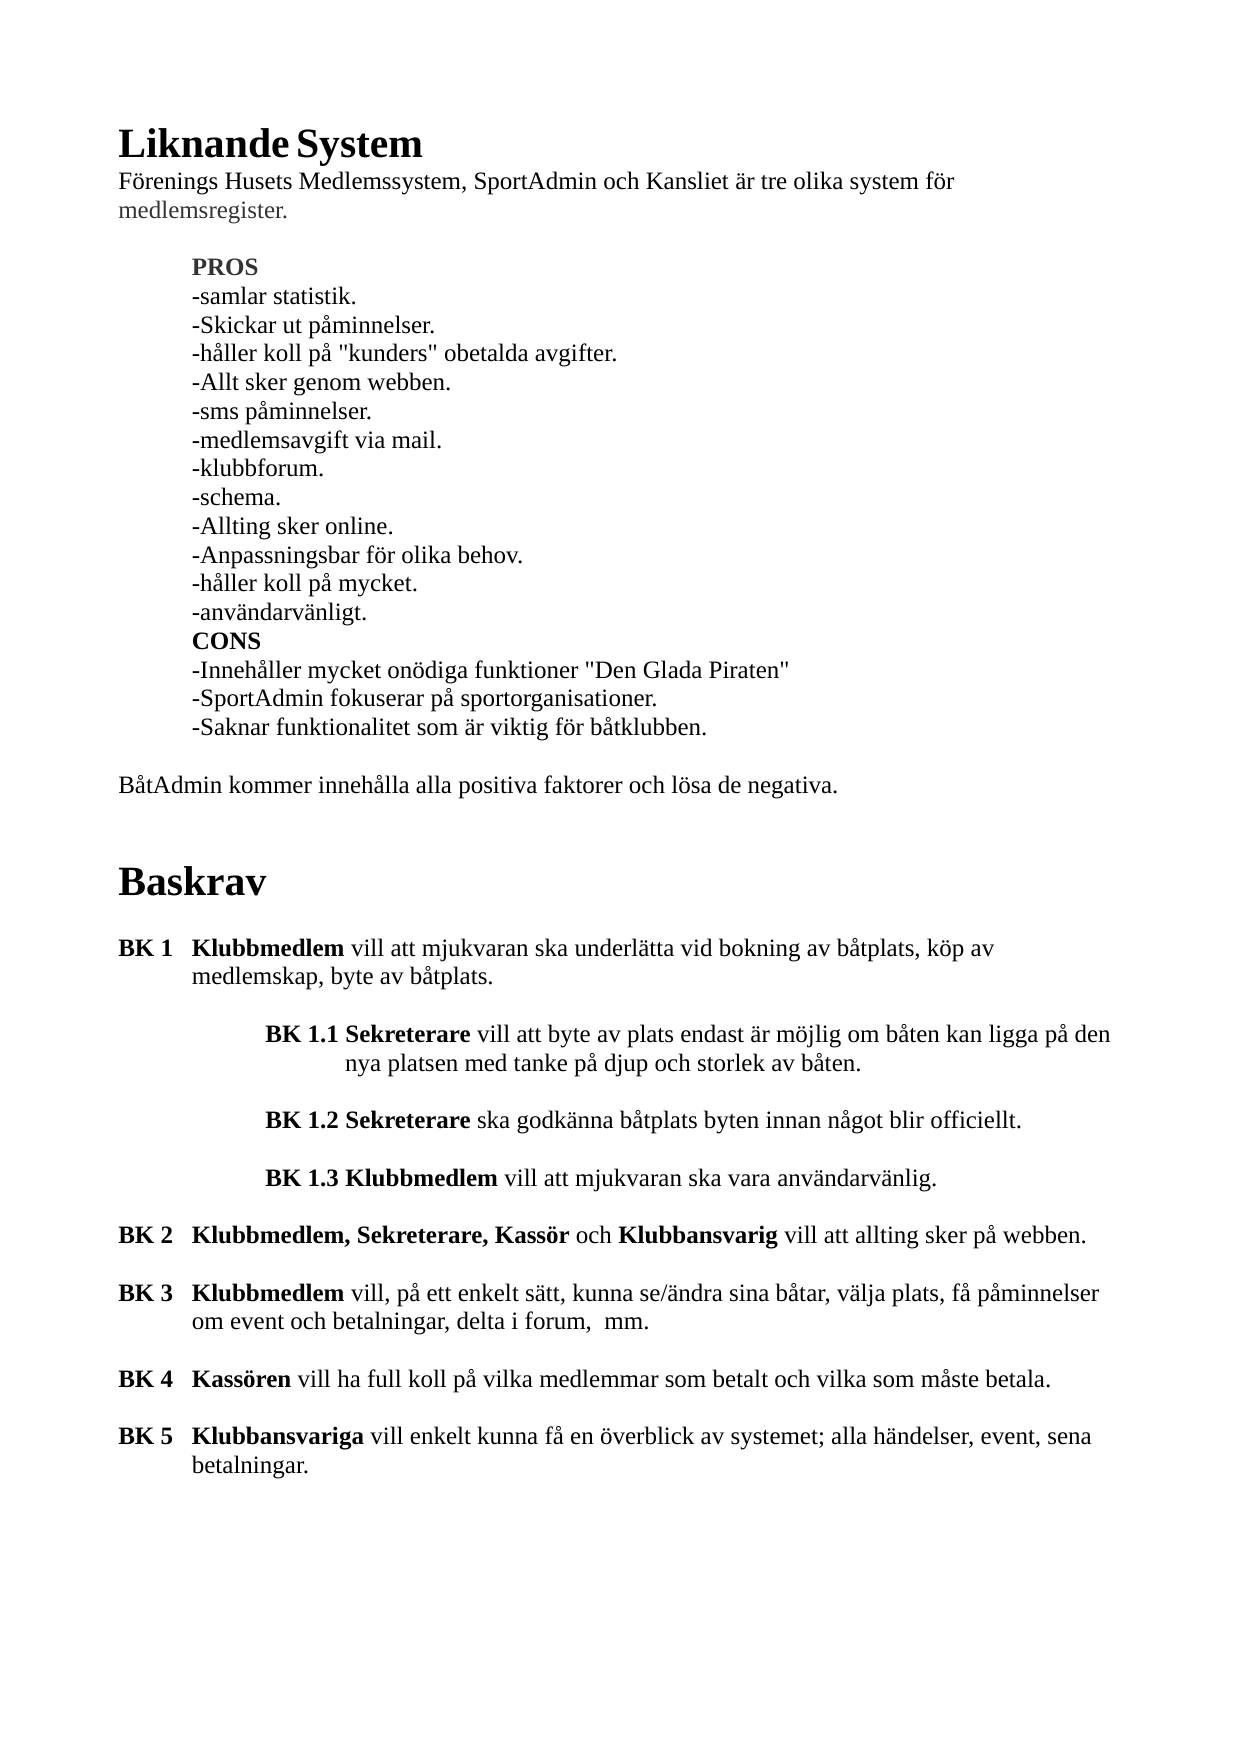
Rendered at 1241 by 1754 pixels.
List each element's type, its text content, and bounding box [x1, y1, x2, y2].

text -sms påminnelser. [118, 396, 1122, 425]
text -håller koll på "kunders" obetalda avgifter. [118, 338, 1122, 367]
text -Anpassningsbar för olika behov. [118, 540, 1122, 568]
text BK 5 Klubbansvariga vill enkelt kunna få en överblick av systemet; alla händelser, event, sena betalningar. [118, 1421, 1122, 1479]
text BåtAdmin kommer innehålla alla positiva faktorer och lösa de negativa. [118, 741, 1122, 798]
text -medlemsavgift via mail. [118, 425, 1122, 453]
text -Allting sker online. [118, 511, 1122, 540]
text -klubbforum. [118, 453, 1122, 482]
text BK 1.2 Sekreterare ska godkänna båtplats byten innan något blir officiellt. [118, 1105, 1122, 1134]
text -Skickar ut påminnelser. [118, 310, 1122, 338]
text BK 1.3 Klubbmedlem vill att mjukvaran ska vara användarvänlig. BK 2 Klubbmedlem, Sekreterare, Kassör och Klubbansvarig vill att allting sker på webben. BK 3 Klubbmedlem vill, på ett enkelt sätt, kunna se/ändra sina båtar, välja plats, få påminnelser om event och betalningar, delta i forum, mm. BK 4 Kassören vill ha full koll på vilka medlemmar som betalt och vilka som måste betala. [118, 1163, 1122, 1393]
text Baskrav [118, 856, 1122, 904]
text CONS [118, 626, 1122, 655]
text -Innehåller mycket onödiga funktioner "Den Glada Piraten" [118, 655, 1122, 683]
text -användarvänligt. [118, 597, 1122, 626]
text Förenings Husets Medlemssystem, SportAdmin och Kansliet är tre olika system för medlemsregister. [118, 166, 1122, 223]
text Liknande System [118, 118, 1122, 166]
text -SportAdmin fokuserar på sportorganisationer. [118, 683, 1122, 712]
text PROS [118, 252, 1122, 281]
text -samlar statistik. [118, 281, 1122, 310]
text -håller koll på mycket. [118, 568, 1122, 597]
text BK 1 Klubbmedlem vill att mjukvaran ska underlätta vid bokning av båtplats, köp av medlemskap, byte av båtplats. [118, 933, 1122, 990]
text -Allt sker genom webben. [118, 367, 1122, 396]
text -Saknar funktionalitet som är viktig för båtklubben. [118, 712, 1122, 741]
text -schema. [118, 482, 1122, 511]
text BK 1.1 Sekreterare vill att byte av plats endast är möjlig om båten kan ligga på den nya platsen med tanke på djup och storlek av båten. [118, 990, 1122, 1076]
